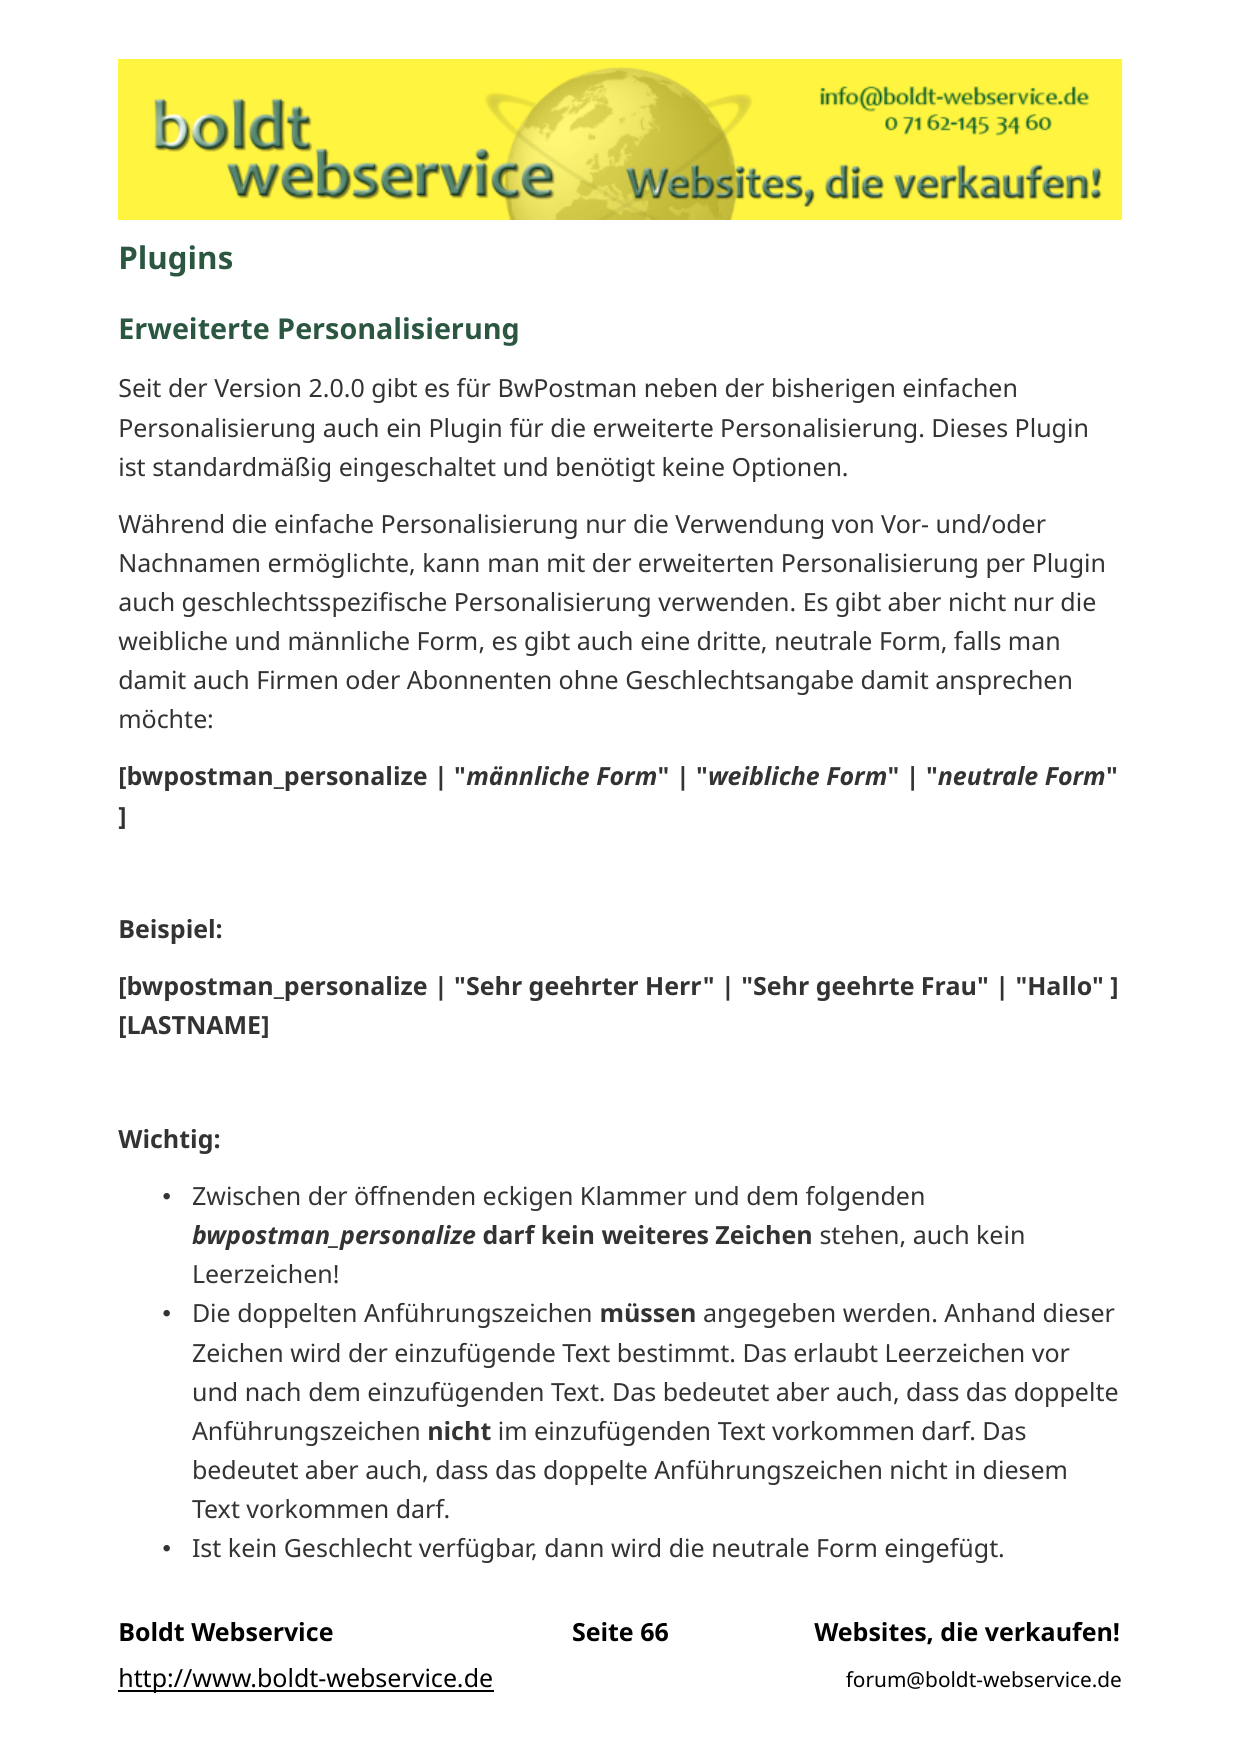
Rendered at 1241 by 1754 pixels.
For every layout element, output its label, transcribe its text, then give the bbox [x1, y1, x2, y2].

subtitle Erweiterte Personalisierung [118, 308, 1122, 347]
picture [118, 59, 1123, 220]
list Die doppelten Anführungszeichen müssen angegeben werden. Anhand dieser Zeichen wird der einzufügende Text bestimmt. Das erlaubt Leerzeichen vor und nach dem einzufügenden Text. Das bedeutet aber auch, dass das doppelte Anführungszeichen nicht im einzufügenden Text vorkommen darf. Das bedeutet aber auch, dass das doppelte Anführungszeichen nicht in diesem Text vorkommen darf. [162, 1296, 1122, 1526]
text Seit der Version 2.0.0 gibt es für BwPostman neben der bisherigen einfachen Personalisierung auch ein Plugin für die erweiterte Personalisierung. Dieses Plugin ist standardmäßig eingeschaltet und benötigt keine Optionen. [118, 371, 1122, 483]
text Während die einfache Personalisierung nur die Verwendung von Vor- und/oder Nachnamen ermöglichte, kann man mit der erweiterten Personalisierung per Plugin auch geschlechtsspezifische Personalisierung verwenden. Es gibt aber nicht nur die weibliche und männliche Form, es gibt auch eine dritte, neutrale Form, falls man damit auch Firmen oder Abonnenten ohne Geschlechtsangabe damit ansprechen möchte: [118, 506, 1122, 736]
list Zwischen der öffnenden eckigen Klammer und dem folgenden bwpostman_personalize darf kein weiteres Zeichen stehen, auch kein Leerzeichen! [162, 1179, 1122, 1291]
text [bwpostman_personalize | "Sehr geehrter Herr" | "Sehr geehrte Frau" | "Hallo" ] [LASTNAME] [118, 969, 1122, 1042]
text Wichtig: [118, 1122, 1122, 1156]
text [bwpostman_personalize | "männliche Form" | "weibliche Form" | "neutrale Form" ] [118, 759, 1122, 832]
text Beispiel: [118, 912, 1122, 946]
subtitle Plugins [118, 236, 1122, 279]
list Ist kein Geschlecht verfügbar, dann wird die neutrale Form eingefügt. [162, 1531, 1122, 1565]
